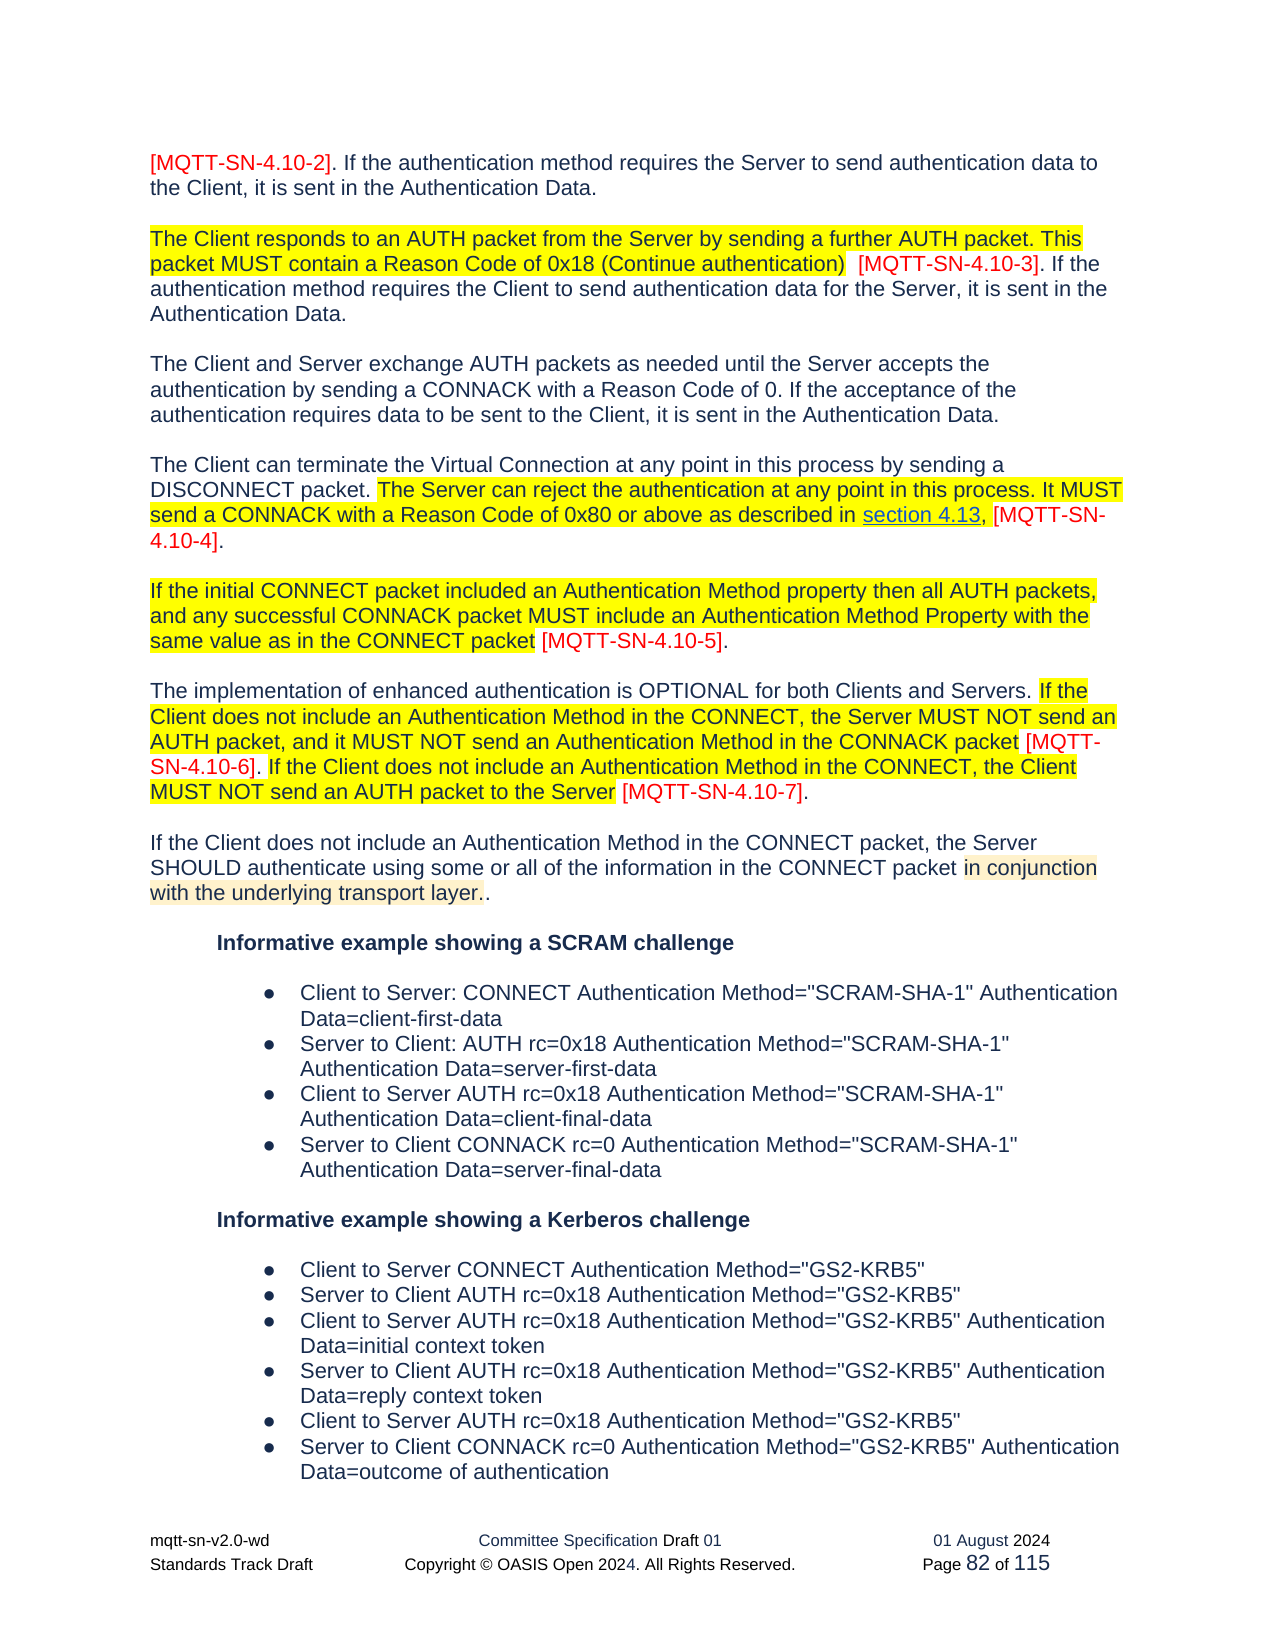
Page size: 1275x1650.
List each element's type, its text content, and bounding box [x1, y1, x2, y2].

list Client to Server AUTH rc=0x18 Authentication Method="GS2-KRB5" [262, 1408, 1125, 1433]
text Informative example showing a SCRAM challenge [217, 930, 1125, 955]
text The Client can terminate the Virtual Connection at any point in this process by sending a DISCONNECT packet. The Server can reject the authentication at any point in this process. It MUST send a CONNACK with a Reason Code of 0x80 or above as described in section 4.13, [MQTT-SN-4.10-4]. [150, 452, 1125, 553]
text The Client responds to an AUTH packet from the Server by sending a further AUTH packet. This packet MUST contain a Reason Code of 0x18 (Continue authentication) [MQTT-SN-4.10-3]. If the authentication method requires the Client to send authentication data for the Server, it is sent in the Authentication Data. [150, 225, 1125, 326]
list Client to Server AUTH rc=0x18 Authentication Method="GS2-KRB5" Authentication Data=initial context token [262, 1307, 1125, 1358]
text The Client and Server exchange AUTH packets as needed until the Server accepts the authentication by sending a CONNACK with a Reason Code of 0. If the acceptance of the authentication requires data to be sent to the Client, it is sent in the Authentication Data. [150, 351, 1125, 427]
text [MQTT-SN-4.10-2]. If the authentication method requires the Server to send authentication data to the Client, it is sent in the Authentication Data. [150, 150, 1125, 200]
text Informative example showing a Kerberos challenge [217, 1207, 1125, 1232]
list Client to Server CONNECT Authentication Method="GS2-KRB5" [262, 1257, 1125, 1282]
text If the Client does not include an Authentication Method in the CONNECT packet, the Server SHOULD authenticate using some or all of the information in the CONNECT packet in conjunction with the underlying transport layer.. [150, 829, 1125, 905]
list Server to Client CONNACK rc=0 Authentication Method="SCRAM-SHA-1" Authentication Data=server-final-data [262, 1131, 1125, 1182]
list Client to Server AUTH rc=0x18 Authentication Method="SCRAM-SHA-1" Authentication Data=client-final-data [262, 1081, 1125, 1131]
text If the initial CONNECT packet included an Authentication Method property then all AUTH packets, and any successful CONNACK packet MUST include an Authentication Method Property with the same value as in the CONNECT packet [MQTT-SN-4.10-5]. [150, 578, 1125, 653]
text The implementation of enhanced authentication is OPTIONAL for both Clients and Servers. If the Client does not include an Authentication Method in the CONNECT, the Server MUST NOT send an AUTH packet, and it MUST NOT send an Authentication Method in the CONNACK packet [MQTT-SN-4.10-6]. If the Client does not include an Authentication Method in the CONNECT, the Client MUST NOT send an AUTH packet to the Server [MQTT-SN-4.10-7]. [150, 678, 1125, 804]
list Client to Server: CONNECT Authentication Method="SCRAM-SHA-1" Authentication Data=client-first-data [262, 980, 1125, 1031]
list Server to Client CONNACK rc=0 Authentication Method="GS2-KRB5" Authentication Data=outcome of authentication [262, 1433, 1125, 1484]
list Server to Client AUTH rc=0x18 Authentication Method="GS2-KRB5" Authentication Data=reply context token [262, 1358, 1125, 1408]
list Server to Client AUTH rc=0x18 Authentication Method="GS2-KRB5" [262, 1282, 1125, 1307]
list Server to Client: AUTH rc=0x18 Authentication Method="SCRAM-SHA-1" Authentication Data=server-first-data [262, 1031, 1125, 1081]
